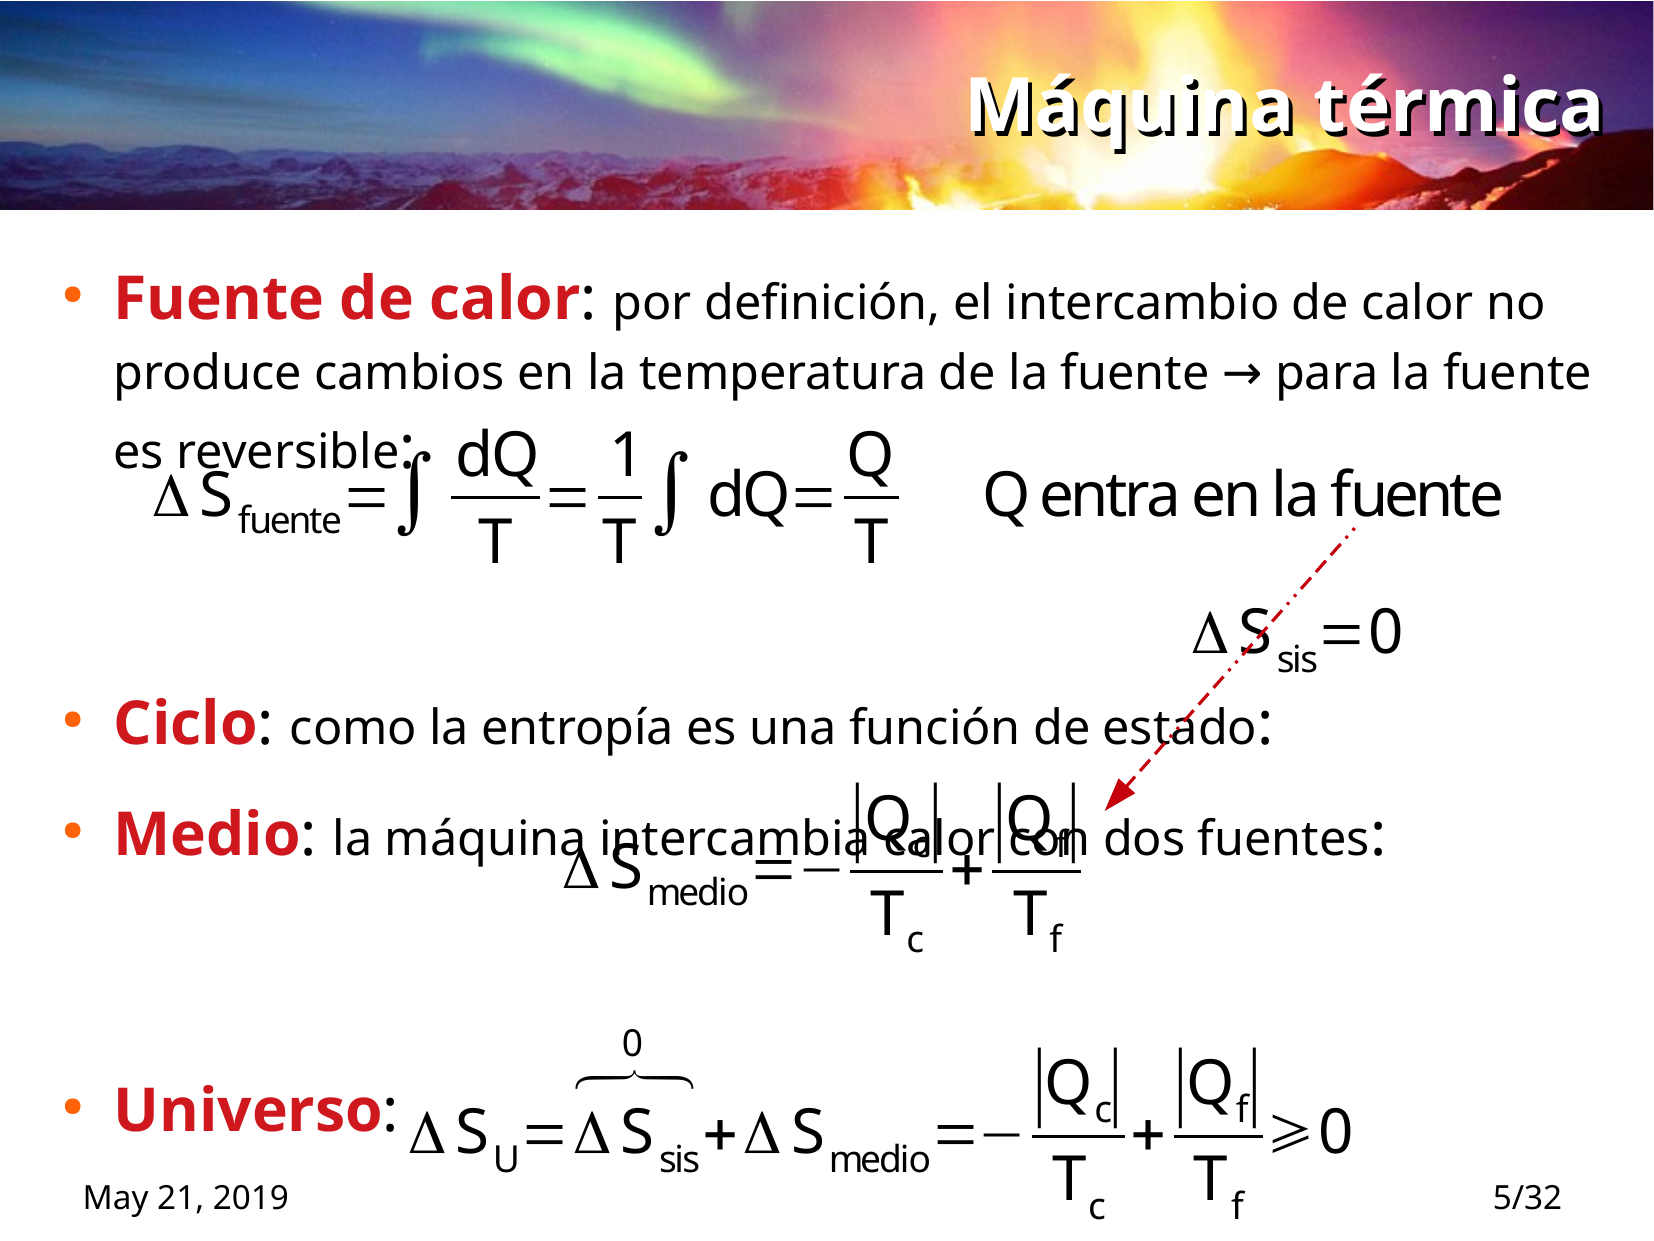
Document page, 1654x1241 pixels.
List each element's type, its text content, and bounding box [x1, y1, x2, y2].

chart [1183, 593, 1419, 681]
title Máquina térmica [45, 15, 1606, 191]
picture [0, 1, 1654, 210]
chart [144, 417, 1509, 578]
chart [555, 778, 1093, 962]
chart [401, 1020, 1369, 1228]
list Fuente de calor: por definición, el intercambio de calor no produce cambios en la temperatura de la fuente → para la fuente es reversible: Ciclo: como la entropía es una función de estado: Medio: la máquina intercambia calor con dos fuentes: Universo: la entropía total no puede disminuir: [45, 255, 1606, 1156]
